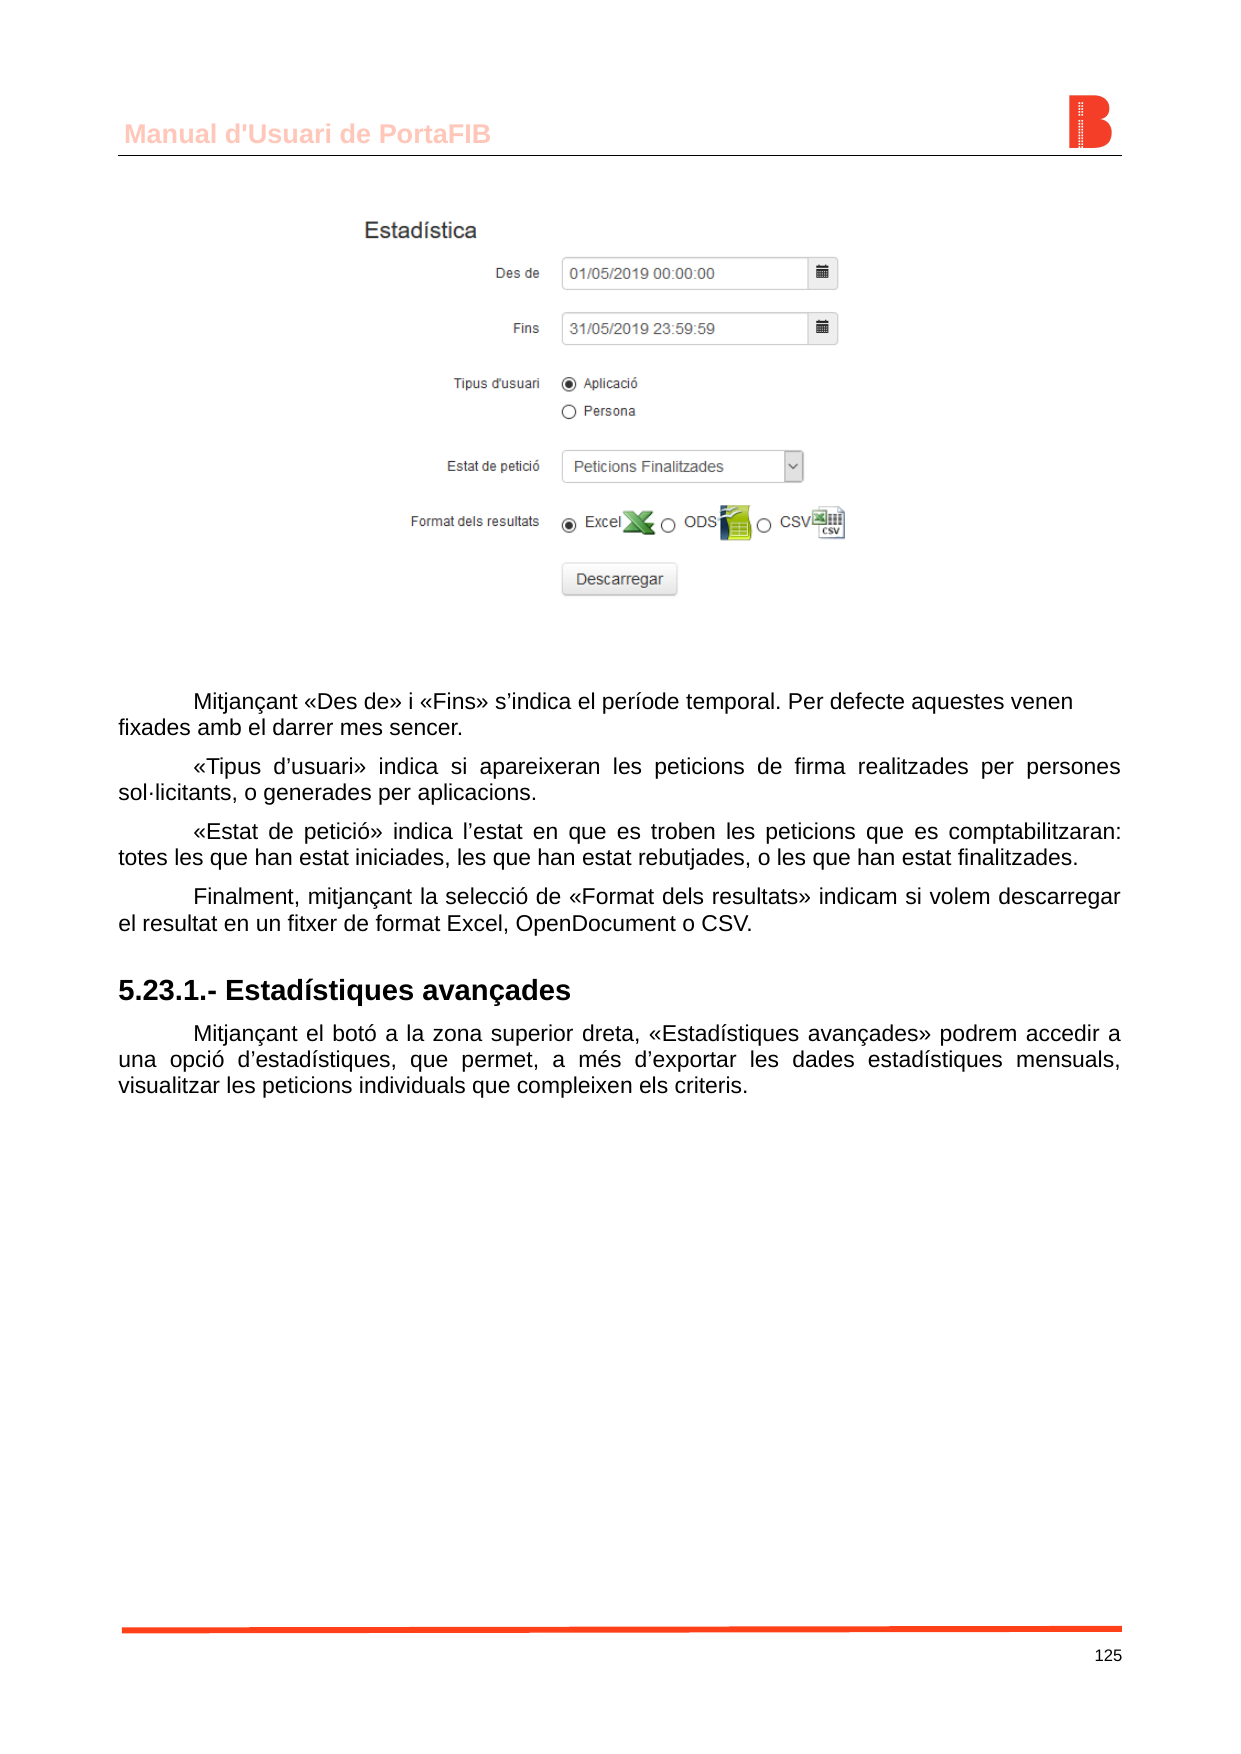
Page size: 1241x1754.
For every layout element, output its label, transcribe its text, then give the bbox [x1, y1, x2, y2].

text «Tipus d’usuari» indica si apareixeran les peticions de firma realitzades per persones sol·licitants, o generades per aplicacions. [118, 753, 1122, 806]
subtitle Estadístiques avançades [118, 973, 1122, 1007]
text Mitjançant el botó a la zona superior dreta, «Estadístiques avançades» podrem accedir a una opció d’estadístiques, que permet, a més d’exportar les dades estadístiques mensuals, visualitzar les peticions individuals que compleixen els criteris. [118, 1019, 1122, 1098]
picture [357, 215, 878, 632]
text Mitjançant «Des de» i «Fins» s’indica el període temporal. Per defecte aquestes venen fixades amb el darrer mes sencer. [118, 688, 1122, 740]
text Finalment, mitjançant la selecció de «Format dels resultats» indicam si volem descarregar el resultat en un fitxer de format Excel, OpenDocument o CSV. [118, 883, 1122, 936]
picture [1063, 94, 1117, 150]
text «Estat de petició» indica l’estat en que es troben les peticions que es comptabilitzaran: totes les que han estat iniciades, les que han estat rebutjades, o les que han estat finalitzades. [118, 818, 1122, 871]
